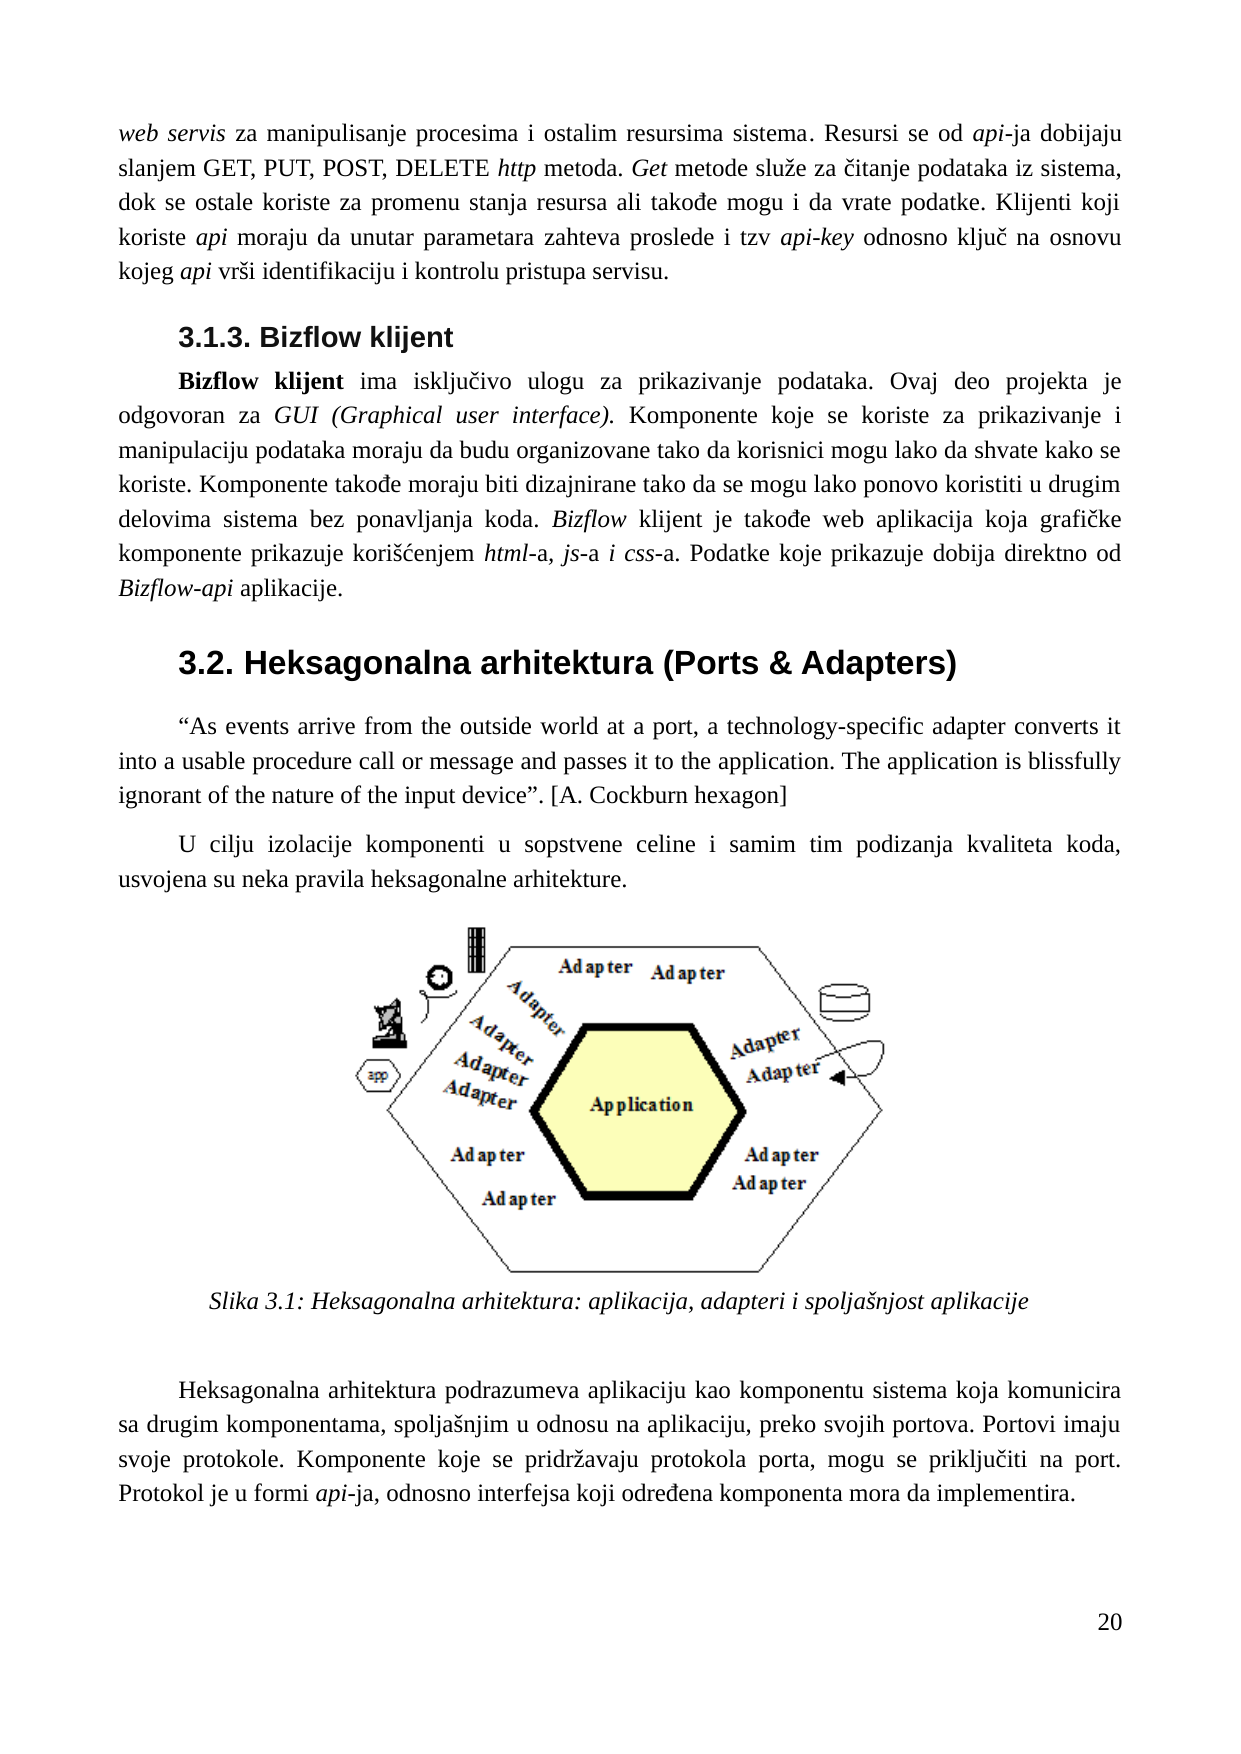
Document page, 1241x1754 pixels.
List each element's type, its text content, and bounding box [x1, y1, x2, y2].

text Slika 3.1: Heksagonalna arhitektura: aplikacija, adapteri i spoljašnjost aplikacije [118, 1287, 1122, 1315]
text Bizflow klijent ima isključivo ulogu za prikazivanje podataka. Ovaj deo projekta je odgovoran za GUI (Graphical user interface). Komponente koje se koriste za prikazivanje i manipulaciju podataka moraju da budu organizovane tako da korisnici mogu lako da shvate kako se koriste. Komponente takođe moraju biti dizajnirane tako da se mogu lako ponovo koristiti u drugim delovima sistema bez ponavljanja koda. Bizflow klijent je takođe web aplikacija koja grafičke komponente prikazuje korišćenjem html-a, js-a i css-a. Podatke koje prikazuje dobija direktno od Bizflow-api aplikacije. [118, 366, 1122, 601]
subtitle Bizflow klijent [118, 320, 1122, 353]
text “As events arrive from the outside world at a port, a technology-specific adapter converts it into a usable procedure call or message and passes it to the application. The application is blissfully ignorant of the nature of the input device”. [A. Cockburn hexagon] [118, 711, 1122, 809]
text web servis za manipulisanje procesima i ostalim resursima sistema. Resursi se od api-ja dobijaju slanjem GET, PUT, POST, DELETE http metoda. Get metode služe za čitanje podataka iz sistema, dok se ostale koriste za promenu stanja resursa ali takođe mogu i da vrate podatke. Klijenti koji koriste api moraju da unutar parametara zahteva proslede i tzv api-key odnosno ključ na osnovu kojeg api vrši identifikaciju i kontrolu pristupa servisu. [118, 118, 1122, 285]
text Heksagonalna arhitektura podrazumeva aplikaciju kao komponentu sistema koja komunicira sa drugim komponentama, spoljašnjim u odnosu na aplikaciju, preko svojih portova. Portovi imaju svoje protokole. Komponente koje se pridržavaju protokola porta, mogu se priključiti na port. Protokol je u formi api-ja, odnosno interfejsa koji određena komponenta mora da implementira. [118, 1375, 1122, 1507]
text U cilju izolacije komponenti u sopstvene celine i samim tim podizanja kvaliteta koda, usvojena su neka pravila heksagonalne arhitekture. [118, 829, 1122, 893]
picture [340, 912, 900, 1287]
subtitle Heksagonalna arhitektura (Ports & Adapters) [118, 643, 1122, 681]
